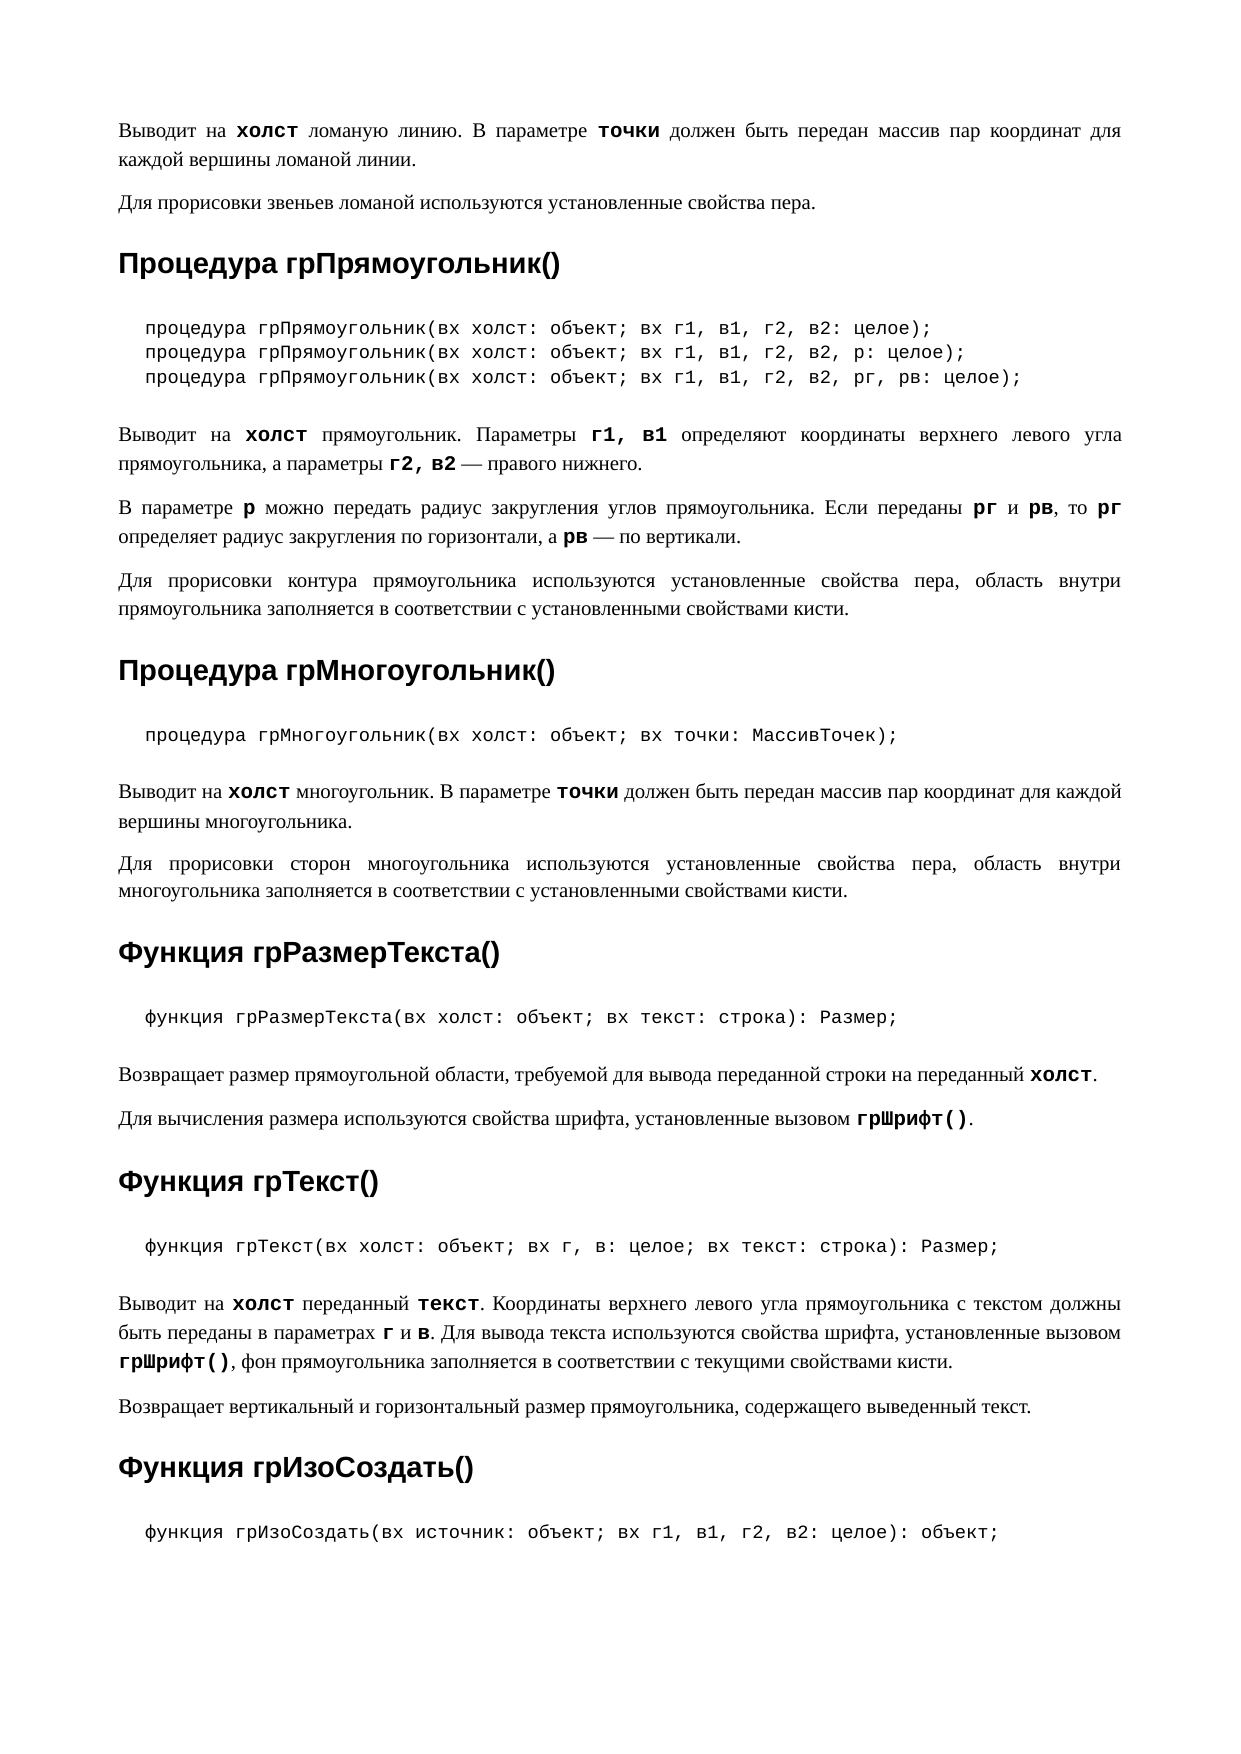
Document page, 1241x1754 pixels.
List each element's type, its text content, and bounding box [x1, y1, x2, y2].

text Возвращает размер прямоугольной области, требуемой для вывода переданной строки на переданный холст. [118, 1062, 1122, 1087]
text Для прорисовки сторон многоугольника используются установленные свойства пера, область внутри многоугольника заполняется в соответствии с установленными свойствами кисти. [118, 851, 1122, 902]
text Выводит на холст многоугольник. В параметре точки должен быть передан массив пар координат для каждой вершины многоугольника. [118, 779, 1122, 833]
subtitle Процедура грПрямоугольник() [118, 246, 1122, 280]
text процедура грПрямоугольник(вх холст: объект; вх г1, в1, г2, в2, рг, рв: целое); [136, 359, 1104, 398]
subtitle Процедура грМногоугольник() [118, 653, 1122, 686]
text Для вычисления размера используются свойства шрифта, установленные вызовом грШрифт(). [118, 1106, 1122, 1131]
subtitle Функция грИзоСоздать() [118, 1450, 1122, 1484]
text функция грИзоСоздать(вх источник: объект; вх г1, в1, г2, в2: целое): объект; [136, 1514, 1104, 1553]
text процедура грПрямоугольник(вх холст: объект; вх г1, в1, г2, в2: целое); процедура грПрямоугольник(вх холст: объект; вх г1, в1, г2, в2, р: целое); [136, 310, 1104, 359]
text Выводит на холст прямоугольник. Параметры г1, в1 определяют координаты верхнего левого угла прямоугольника, а параметры г2, в2 — правого нижнего. [118, 422, 1122, 477]
text В параметре р можно передать радиус закругления углов прямоугольника. Если переданы рг и рв, то рг определяет радиус закругления по горизонтали, а рв — по вертикали. [118, 495, 1122, 550]
text функция грТекст(вх холст: объект; вх г, в: целое; вх текст: строка): Размер; [136, 1228, 1104, 1267]
text Выводит на холст ломаную линию. В параметре точки должен быть передан массив пар координат для каждой вершины ломаной линии. [118, 118, 1122, 171]
subtitle Функция грТекст() [118, 1164, 1122, 1198]
text функция грРазмерТекста(вх холст: объект; вх текст: строка): Размер; [136, 999, 1104, 1038]
text Выводит на холст переданный текст. Координаты верхнего левого угла прямоугольника с текстом должны быть переданы в параметрах г и в. Для вывода текста используются свойства шрифта, установленные вызовом грШрифт(), фон прямоугольника заполняется в соответствии с текущими свойствами кисти. [118, 1291, 1122, 1375]
text Возвращает вертикальный и горизонтальный размер прямоугольника, содержащего выведенный текст. [118, 1394, 1122, 1418]
text процедура грМногоугольник(вх холст: объект; вх точки: МассивТочек); [136, 717, 1104, 756]
text Для прорисовки звеньев ломаной используются установленные свойства пера. [118, 189, 1122, 214]
text Для прорисовки контура прямоугольника используются установленные свойства пера, область внутри прямоугольника заполняется в соответствии с установленными свойствами кисти. [118, 568, 1122, 620]
subtitle Функция грРазмерТекста() [118, 935, 1122, 969]
